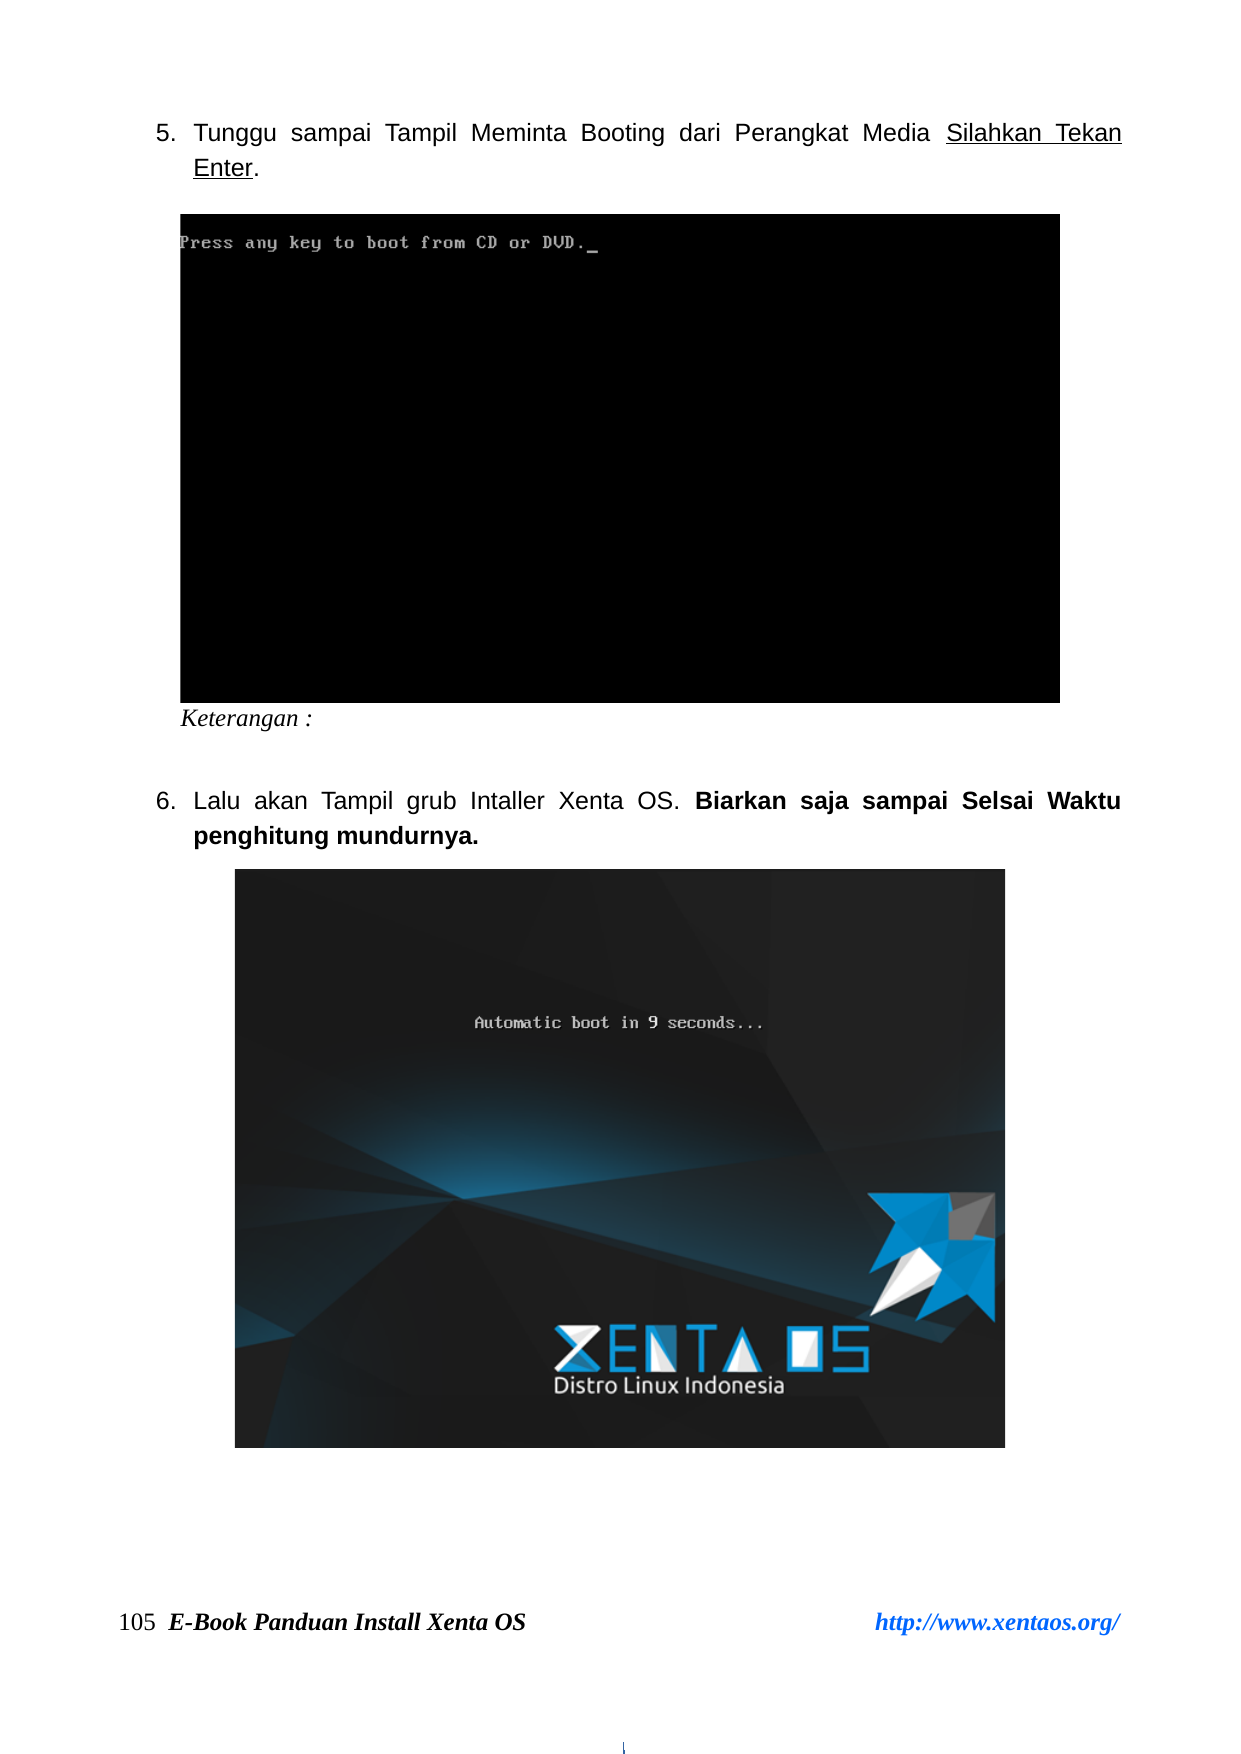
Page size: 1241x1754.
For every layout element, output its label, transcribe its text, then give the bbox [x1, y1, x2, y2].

picture [234, 869, 1006, 1448]
list Keterangan : [180, 703, 1060, 731]
list Tunggu sampai Tampil Meminta Booting dari Perangkat Media Silahkan Tekan Enter. [156, 118, 1122, 181]
list Lalu akan Tampil grub Intaller Xenta OS. Biarkan saja sampai Selsai Waktu penghitung mundurnya. [156, 786, 1122, 849]
picture [180, 214, 1060, 703]
